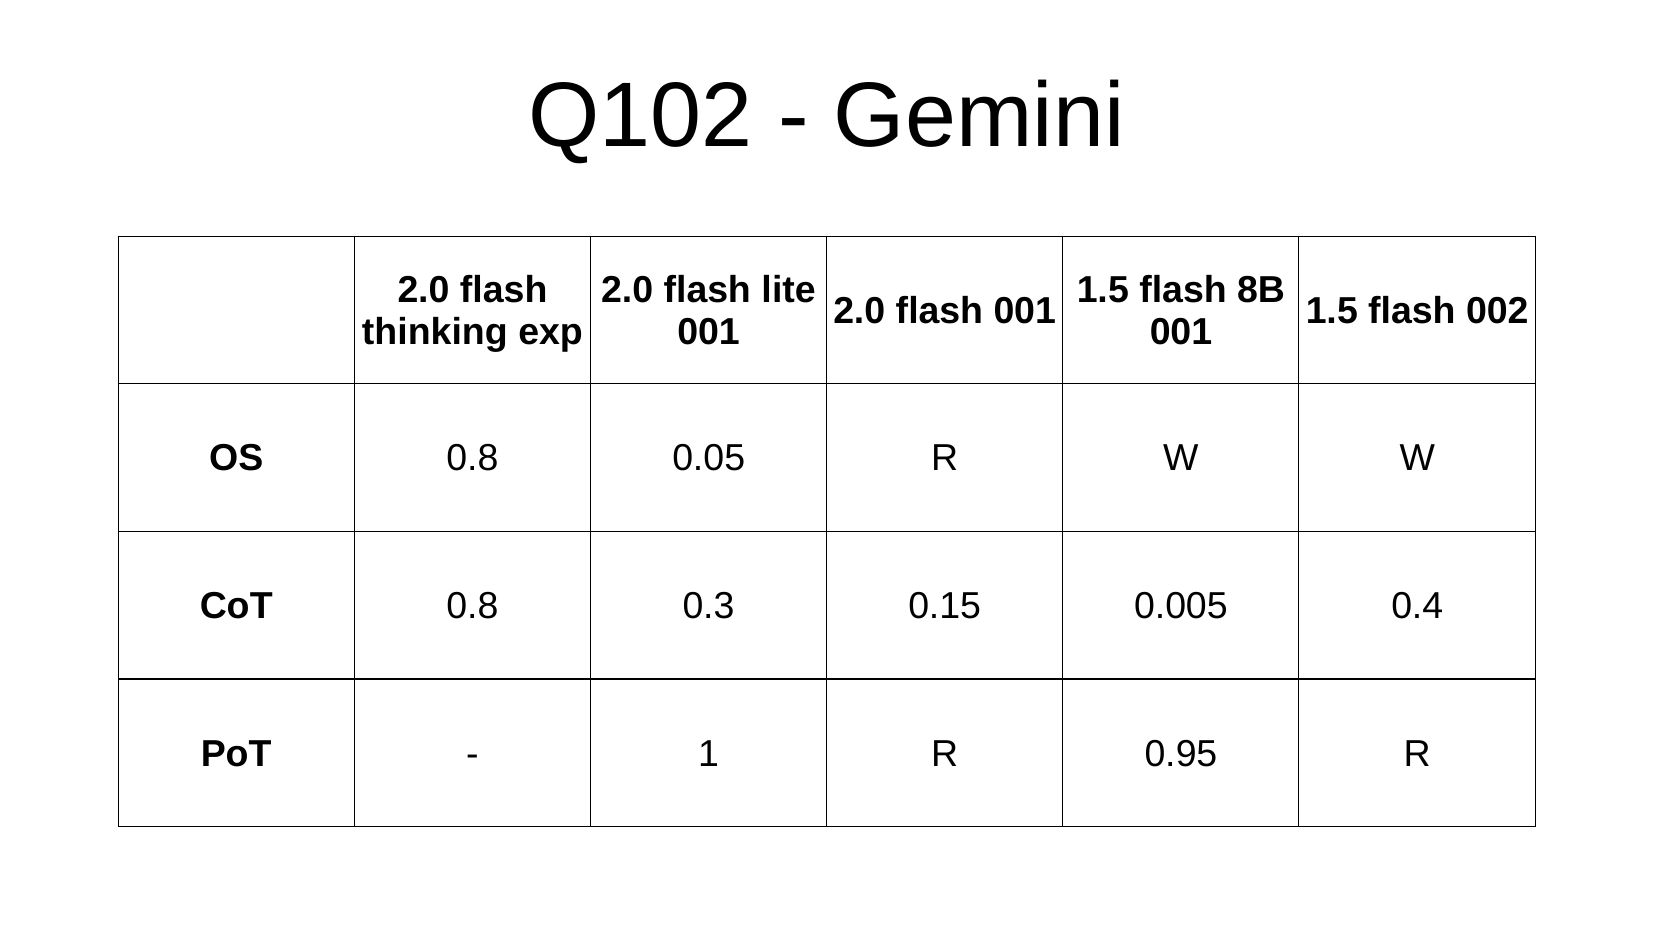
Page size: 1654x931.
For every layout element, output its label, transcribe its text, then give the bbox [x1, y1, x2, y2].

table_cell 1 [591, 680, 826, 826]
table_header [119, 237, 354, 383]
table_cell 0.005 [1063, 532, 1298, 678]
table_header 2.0 flash thinking exp [355, 237, 590, 383]
table_cell 0.95 [1063, 680, 1298, 826]
table_header 1.5 flash 002 [1299, 237, 1535, 383]
table_cell - [355, 680, 590, 826]
table_cell OS [119, 384, 354, 531]
table_cell R [827, 384, 1062, 531]
table_cell R [1299, 680, 1535, 826]
table_cell W [1299, 384, 1535, 531]
table_header 1.5 flash 8B 001 [1063, 237, 1298, 383]
table_cell 0.4 [1299, 532, 1535, 678]
table_cell 0.05 [591, 384, 826, 531]
table_header 2.0 flash lite 001 [591, 237, 826, 383]
table_cell 0.8 [355, 384, 590, 531]
table_cell 0.8 [355, 532, 590, 678]
table_cell 0.15 [827, 532, 1062, 678]
table_cell CoT [119, 532, 354, 678]
table_header 2.0 flash 001 [827, 237, 1062, 383]
table_cell W [1063, 384, 1298, 531]
table_cell 0.3 [591, 532, 826, 678]
table_cell PoT [119, 680, 354, 826]
title Q102 - Gemini [82, 37, 1571, 193]
table_cell R [827, 680, 1062, 826]
